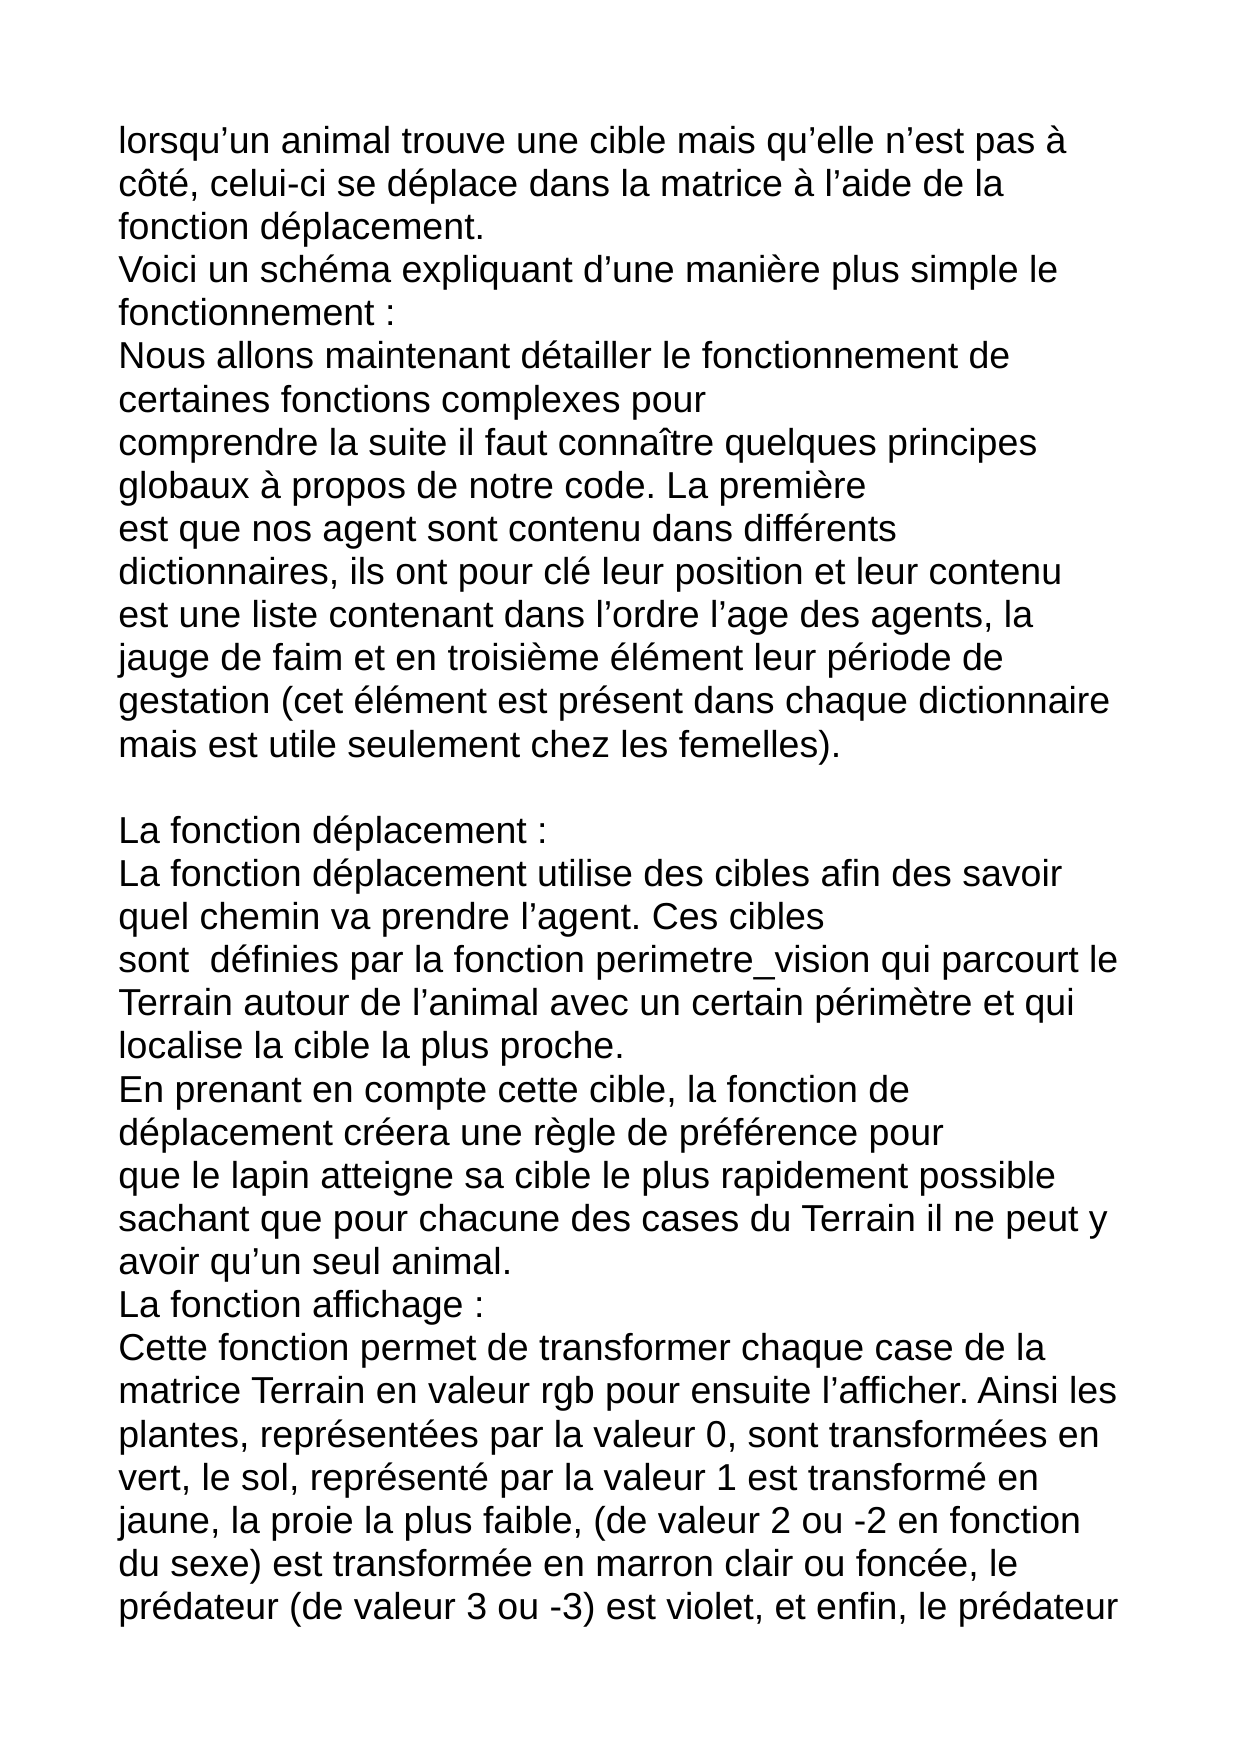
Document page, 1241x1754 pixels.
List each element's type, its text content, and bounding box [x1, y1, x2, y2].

text sont définies par la fonction perimetre_vision qui parcourt le Terrain autour de l’animal avec un certain périmètre et qui localise la cible la plus proche. [118, 937, 1122, 1067]
text est que nos agent sont contenu dans différents dictionnaires, ils ont pour clé leur position et leur contenu [118, 506, 1122, 592]
text que le lapin atteigne sa cible le plus rapidement possible sachant que pour chacune des cases du Terrain il ne peut y avoir qu’un seul animal. [118, 1153, 1122, 1282]
text est une liste contenant dans l’ordre l’age des agents, la jauge de faim et en troisième élément leur période de gestation (cet élément est présent dans chaque dictionnaire mais est utile seulement chez les femelles). [118, 592, 1122, 765]
text La fonction affichage : [118, 1282, 1122, 1326]
text Voici un schéma expliquant d’une manière plus simple le fonctionnement : [118, 247, 1122, 334]
text Nous allons maintenant détailler le fonctionnement de certaines fonctions complexes pour [118, 334, 1122, 420]
text lorsqu’un animal trouve une cible mais qu’elle n’est pas à côté, celui-ci se déplace dans la matrice à l’aide de la fonction déplacement. [118, 118, 1122, 247]
text La fonction déplacement utilise des cibles afin des savoir quel chemin va prendre l’agent. Ces cibles [118, 851, 1122, 937]
text En prenant en compte cette cible, la fonction de déplacement créera une règle de préférence pour [118, 1067, 1122, 1153]
text Cette fonction permet de transformer chaque case de la matrice Terrain en valeur rgb pour ensuite l’afficher. Ainsi les plantes, représentées par la valeur 0, sont transformées en vert, le sol, représenté par la valeur 1 est transformé en jaune, la proie la plus faible, (de valeur 2 ou -2 en fonction du sexe) est transformée en marron clair ou foncée, le prédateur (de valeur 3 ou -3) est violet, et enfin, le prédateur [118, 1326, 1122, 1627]
text La fonction déplacement : [118, 808, 1122, 851]
text comprendre la suite il faut connaître quelques principes globaux à propos de notre code. La première [118, 420, 1122, 506]
